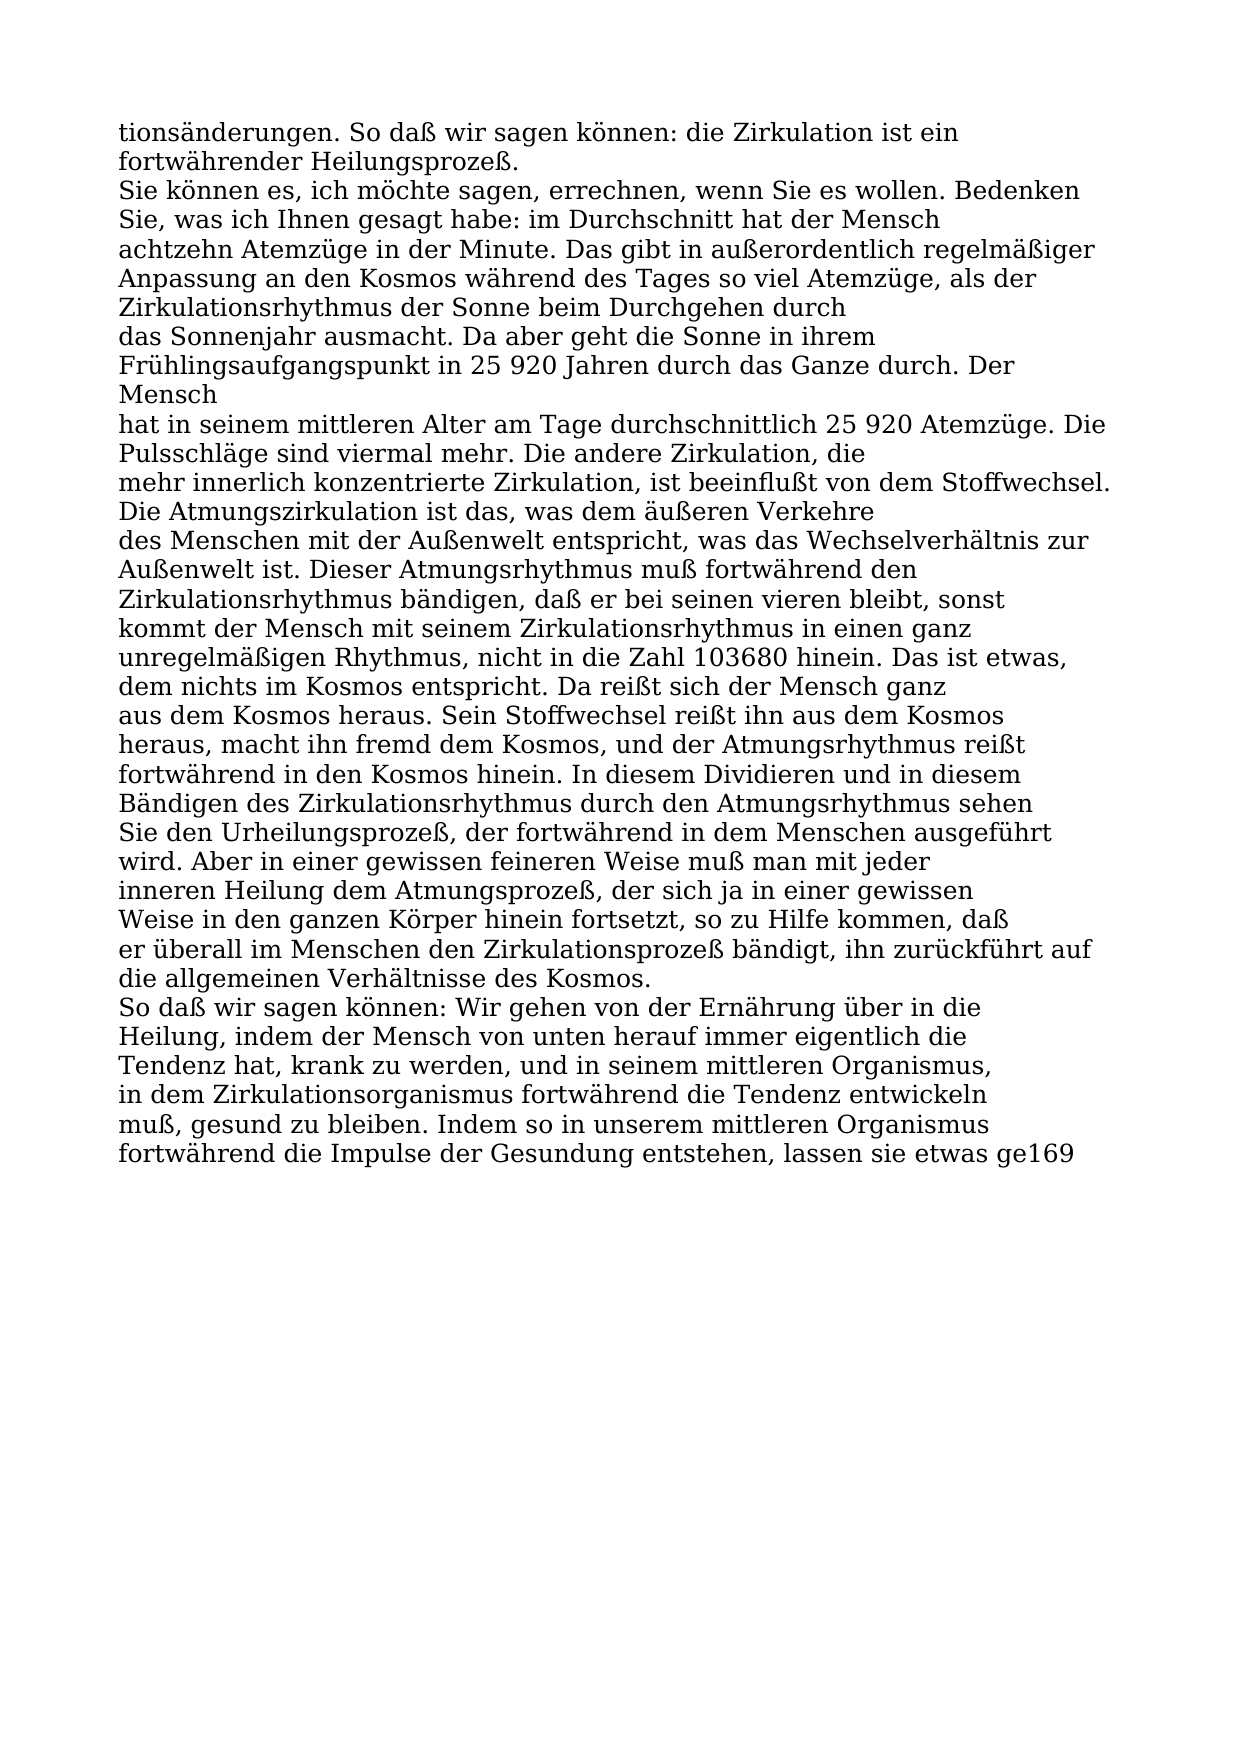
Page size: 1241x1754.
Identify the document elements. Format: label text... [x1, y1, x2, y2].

text in dem Zirkulationsorganismus fortwährend die Tendenz entwickeln [118, 1081, 1122, 1110]
text Heilung, indem der Mensch von unten herauf immer eigentlich die [118, 1022, 1122, 1051]
text fortwährend in den Kosmos hinein. In diesem Dividieren und in diesem [118, 760, 1122, 789]
text Zirkulationsrhythmus bändigen, daß er bei seinen vieren bleibt, sonst [118, 585, 1122, 614]
text So daß wir sagen können: Wir gehen von der Ernährung über in die [118, 993, 1122, 1022]
text Bändigen des Zirkulationsrhythmus durch den Atmungsrhythmus sehen [118, 789, 1122, 818]
text achtzehn Atemzüge in der Minute. Das gibt in außerordentlich regelmäßiger Anpassung an den Kosmos während des Tages so viel Atemzüge, als der Zirkulationsrhythmus der Sonne beim Durchgehen durch [118, 235, 1122, 322]
text inneren Heilung dem Atmungsprozeß, der sich ja in einer gewissen [118, 876, 1122, 906]
text das Sonnenjahr ausmacht. Da aber geht die Sonne in ihrem Frühlingsaufgangspunkt in 25 920 Jahren durch das Ganze durch. Der Mensch [118, 322, 1122, 410]
text er überall im Menschen den Zirkulationsprozeß bändigt, ihn zurückführt auf die allgemeinen Verhältnisse des Kosmos. [118, 935, 1122, 993]
text Tendenz hat, krank zu werden, und in seinem mittleren Organismus, [118, 1051, 1122, 1081]
text des Menschen mit der Außenwelt entspricht, was das Wechselverhältnis zur Außenwelt ist. Dieser Atmungsrhythmus muß fortwährend den [118, 526, 1122, 585]
text Sie den Urheilungsprozeß, der fortwährend in dem Menschen ausgeführt wird. Aber in einer gewissen feineren Weise muß man mit jeder [118, 818, 1122, 876]
text fortwährend die Impulse der Gesundung entstehen, lassen sie etwas ge169 [118, 1139, 1122, 1168]
text aus dem Kosmos heraus. Sein Stoffwechsel reißt ihn aus dem Kosmos [118, 701, 1122, 731]
text kommt der Mensch mit seinem Zirkulationsrhythmus in einen ganz unregelmäßigen Rhythmus, nicht in die Zahl 103680 hinein. Das ist etwas, dem nichts im Kosmos entspricht. Da reißt sich der Mensch ganz [118, 614, 1122, 701]
text muß, gesund zu bleiben. Indem so in unserem mittleren Organismus [118, 1110, 1122, 1139]
text tionsänderungen. So daß wir sagen können: die Zirkulation ist ein fortwährender Heilungsprozeß. [118, 118, 1122, 176]
text Weise in den ganzen Körper hinein fortsetzt, so zu Hilfe kommen, daß [118, 906, 1122, 935]
text Sie können es, ich möchte sagen, errechnen, wenn Sie es wollen. Bedenken Sie, was ich Ihnen gesagt habe: im Durchschnitt hat der Mensch [118, 176, 1122, 235]
text hat in seinem mittleren Alter am Tage durchschnittlich 25 920 Atemzüge. Die Pulsschläge sind viermal mehr. Die andere Zirkulation, die [118, 410, 1122, 468]
text mehr innerlich konzentrierte Zirkulation, ist beeinflußt von dem Stoffwechsel. Die Atmungszirkulation ist das, was dem äußeren Verkehre [118, 468, 1122, 526]
text heraus, macht ihn fremd dem Kosmos, und der Atmungsrhythmus reißt [118, 731, 1122, 760]
